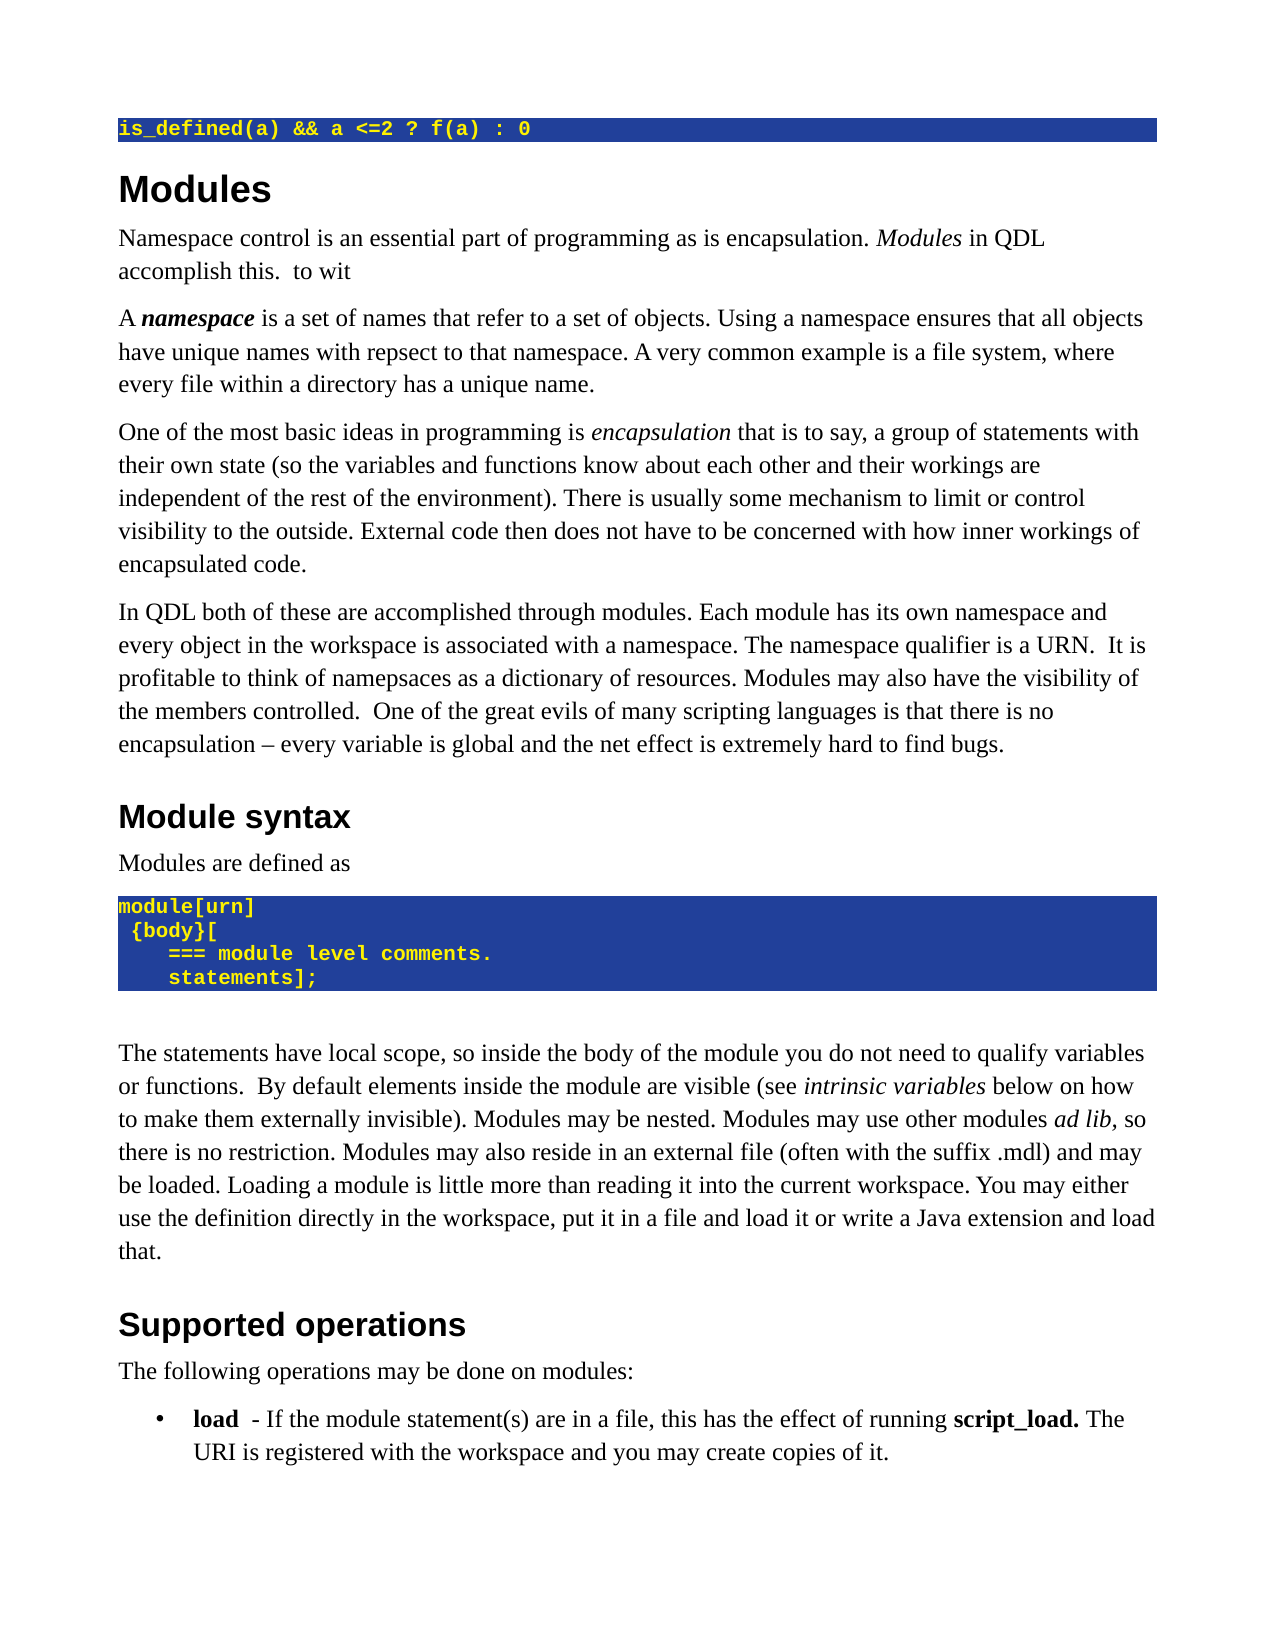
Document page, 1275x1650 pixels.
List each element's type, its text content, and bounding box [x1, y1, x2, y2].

subtitle Module syntax [118, 797, 1157, 836]
text statements]; [118, 967, 1157, 991]
text module[urn] [118, 896, 1157, 920]
text Namespace control is an essential part of programming as is encapsulation. Modules in QDL accomplish this. to wit [118, 223, 1157, 285]
subtitle Supported operations [118, 1305, 1157, 1343]
text A namespace is a set of names that refer to a set of objects. Using a namespace ensures that all objects have unique names with repsect to that namespace. A very common example is a file system, where every file within a directory has a unique name. [118, 303, 1157, 398]
text The statements have local scope, so inside the body of the module you do not need to qualify variables or functions. By default elements inside the module are visible (see intrinsic variables below on how to make them externally invisible). Modules may be nested. Modules may use other modules ad lib, so there is no restriction. Modules may also reside in an external file (often with the suffix .mdl) and may be loaded. Loading a module is little more than reading it into the current workspace. You may either use the definition directly in the workspace, put it in a file and load it or write a Java extension and load that. [118, 1038, 1157, 1265]
text In QDL both of these are accomplished through modules. Each module has its own namespace and every object in the workspace is associated with a namespace. The namespace qualifier is a URN. It is profitable to think of namepsaces as a dictionary of resources. Modules may also have the visibility of the members controlled. One of the great evils of many scripting languages is that there is no encapsulation – every variable is global and the net effect is extremely hard to find bugs. [118, 597, 1157, 758]
text {body}[ [118, 920, 1157, 943]
text The following operations may be done on modules: [118, 1356, 1157, 1385]
subtitle Modules [118, 167, 1157, 210]
text Modules are defined as [118, 848, 1157, 877]
text is_defined(a) && a <=2 ? f(a) : 0 [118, 118, 1157, 142]
list load - If the module statement(s) are in a file, this has the effect of running script_load. The URI is registered with the workspace and you may create copies of it. [156, 1404, 1157, 1465]
text === module level comments. [118, 943, 1157, 967]
text One of the most basic ideas in programming is encapsulation that is to say, a group of statements with their own state (so the variables and functions know about each other and their workings are independent of the rest of the environment). There is usually some mechanism to limit or control visibility to the outside. External code then does not have to be concerned with how inner workings of encapsulated code. [118, 417, 1157, 578]
